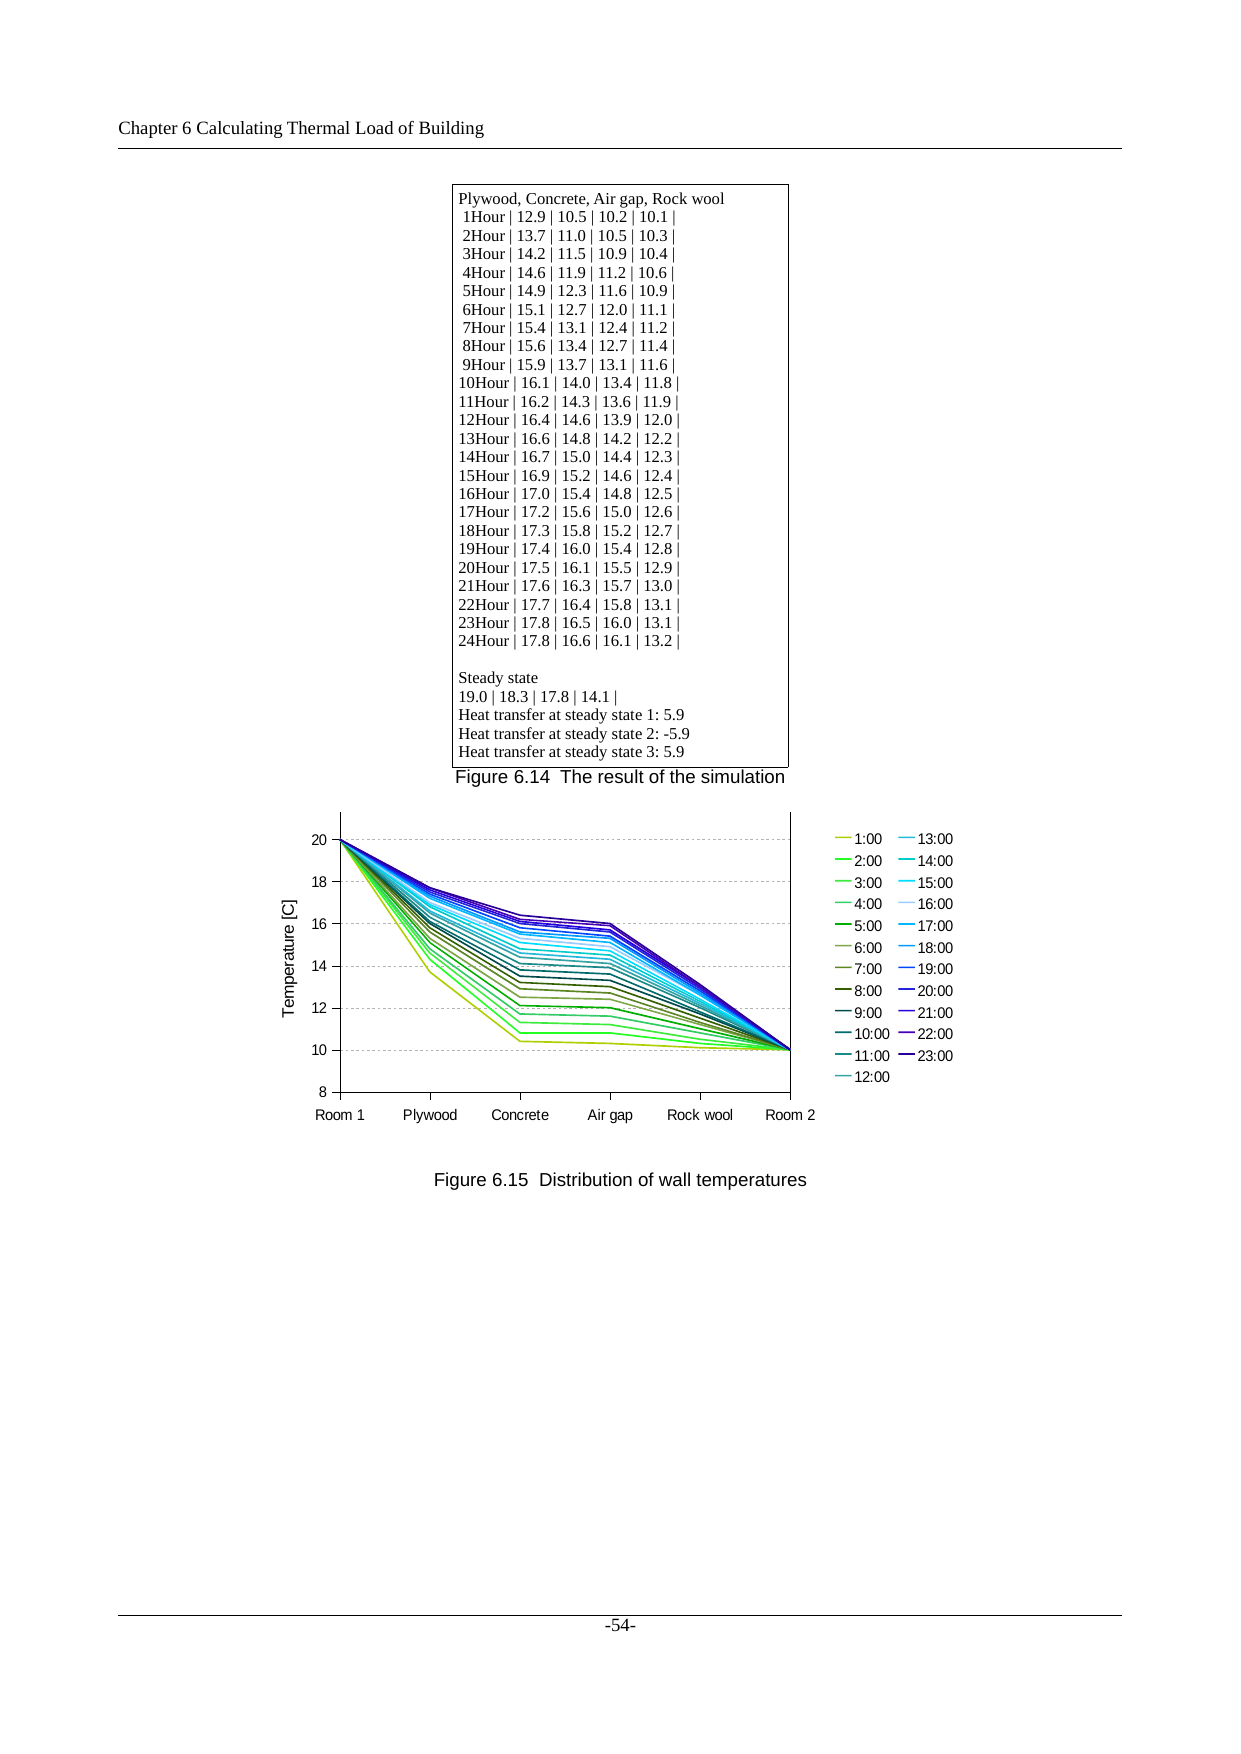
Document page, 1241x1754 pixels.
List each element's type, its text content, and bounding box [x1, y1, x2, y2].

text Figure 6.14 The result of the simulation [118, 767, 1122, 788]
table_header Plywood, Concrete, Air gap, Rock wool 1Hour | 12.9 | 10.5 | 10.2 | 10.1 | 2Hour | 13.7 | 11.0 | 10.5 | 10.3 | 3Hour | 14.2 | 11.5 | 10.9 | 10.4 | 4Hour | 14.6 | 11.9 | 11.2 | 10.6 | 5Hour | 14.9 | 12.3 | 11.6 | 10.9 | 6Hour | 15.1 | 12.7 | 12.0 | 11.1 | 7Hour | 15.4 | 13.1 | 12.4 | 11.2 | 8Hour | 15.6 | 13.4 | 12.7 | 11.4 | 9Hour | 15.9 | 13.7 | 13.1 | 11.6 | 10Hour | 16.1 | 14.0 | 13.4 | 11.8 | 11Hour | 16.2 | 14.3 | 13.6 | 11.9 | 12Hour | 16.4 | 14.6 | 13.9 | 12.0 | 13Hour | 16.6 | 14.8 | 14.2 | 12.2 | 14Hour | 16.7 | 15.0 | 14.4 | 12.3 | 15Hour | 16.9 | 15.2 | 14.6 | 12.4 | 16Hour | 17.0 | 15.4 | 14.8 | 12.5 | 17Hour | 17.2 | 15.6 | 15.0 | 12.6 | 18Hour | 17.3 | 15.8 | 15.2 | 12.7 | 19Hour | 17.4 | 16.0 | 15.4 | 12.8 | 20Hour | 17.5 | 16.1 | 15.5 | 12.9 | 21Hour | 17.6 | 16.3 | 15.7 | 13.0 | 22Hour | 17.7 | 16.4 | 15.8 | 13.1 | 23Hour | 17.8 | 16.5 | 16.0 | 13.1 | 24Hour | 17.8 | 16.6 | 16.1 | 13.2 | Steady state 19.0 | 18.3 | 17.8 | 14.1 | Heat transfer at steady state 1: 5.9 Heat transfer at steady state 2: -5.9 Heat transfer at steady state 3: 5.9 [453, 185, 788, 767]
text Figure 6.15 Distribution of wall temperatures [118, 812, 1122, 1190]
